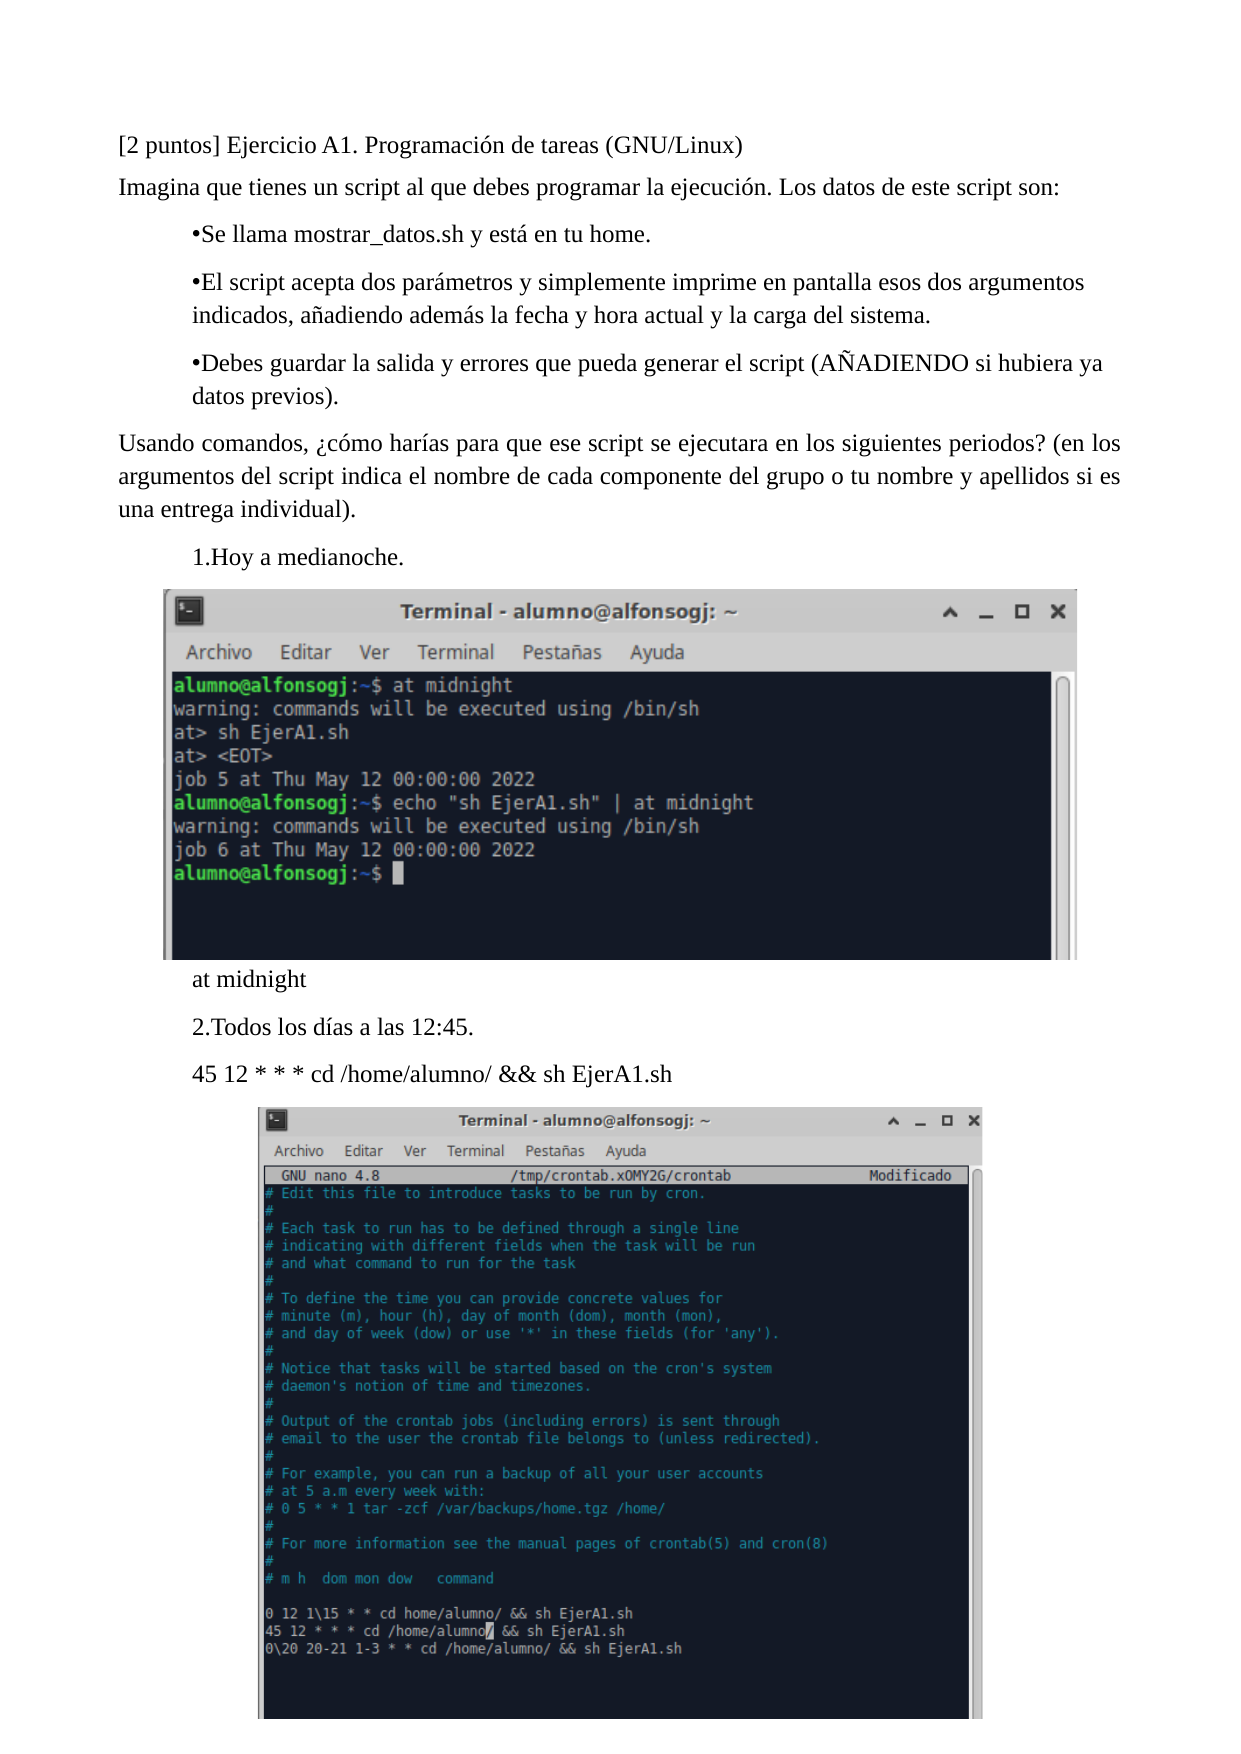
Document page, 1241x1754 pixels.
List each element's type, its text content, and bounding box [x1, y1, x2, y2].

picture [257, 1107, 983, 1719]
list Debes guardar la salida y errores que pueda generar el script (AÑADIENDO si hubiera ya datos previos). [118, 348, 1122, 409]
text Usando comandos, ¿cómo harías para que ese script se ejecutara en los siguientes periodos? (en los argumentos del script indica el nombre de cada componente del grupo o tu nombre y apellidos si es una entrega individual). [118, 428, 1122, 523]
text Imagina que tienes un script al que debes programar la ejecución. Los datos de este script son: [118, 172, 1122, 201]
list at midnight [118, 960, 1122, 993]
picture [163, 589, 1078, 960]
list Se llama mostrar_datos.sh y está en tu home. [118, 219, 1122, 248]
list 45 12 * * * cd /home/alumno/ && sh EjerA1.sh [118, 1059, 1122, 1088]
list Hoy a medianoche. [118, 542, 1122, 571]
subtitle [2 puntos] Ejercicio A1. Programación de tareas (GNU/Linux) [118, 131, 1122, 159]
list Todos los días a las 12:45. [118, 1012, 1122, 1041]
list El script acepta dos parámetros y simplemente imprime en pantalla esos dos argumentos indicados, añadiendo además la fecha y hora actual y la carga del sistema. [118, 267, 1122, 329]
